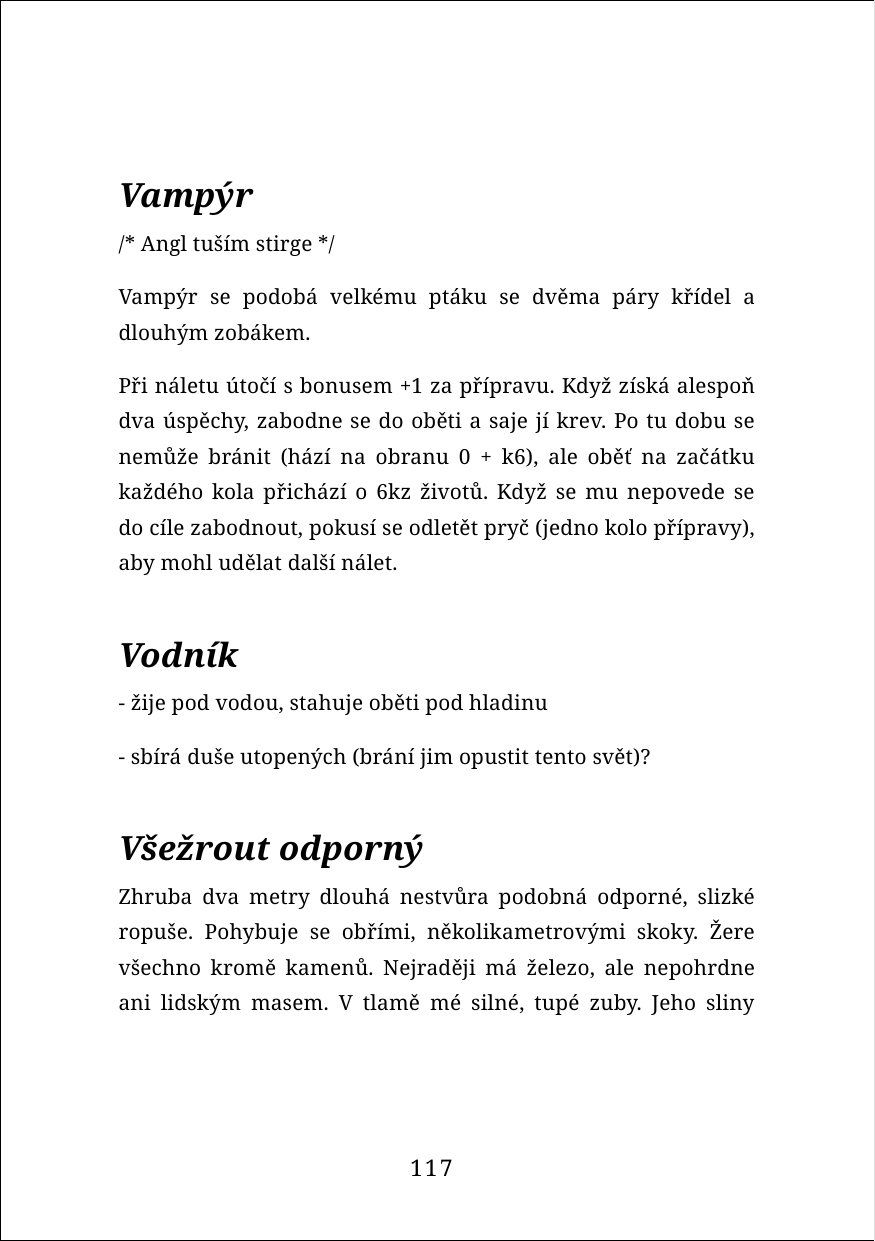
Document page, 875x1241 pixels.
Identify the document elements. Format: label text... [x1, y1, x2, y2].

text Zhruba dva metry dlouhá nestvůra podobná odporné, slizké ropuše. Pohybuje se obřími, několikametrovými skoky. Žere všechno kromě kamenů. Nejraději má železo, ale nepohrdne ani lidským masem. V tlamě mé silné, tupé zuby. Jeho sliny [118, 882, 756, 1017]
subtitle Vampýr [118, 172, 756, 217]
text - sbírá duše utopených (brání jim opustit tento svět)? [118, 742, 756, 770]
subtitle Všežrout odporný [118, 824, 756, 870]
text Vampýr se podobá velkému ptáku se dvěma páry křídel a dlouhým zobákem. [118, 282, 756, 346]
text /* Angl tuším stirge */ [118, 229, 756, 257]
text - žije pod vodou, stahuje oběti pod hladinu [118, 688, 756, 717]
text Při náletu útočí s bonusem +1 za přípravu. Když získá alespoň dva úspěchy, zabodne se do oběti a saje jí krev. Po tu dobu se nemůže bránit (hází na obranu 0 + k6), ale oběť na začátku každého kola přichází o 6kz životů. Když se mu nepovede se do cíle zabodnout, pokusí se odletět pryč (jedno kolo přípravy), aby mohl udělat další nálet. [118, 371, 756, 577]
subtitle Vodník [118, 631, 756, 677]
